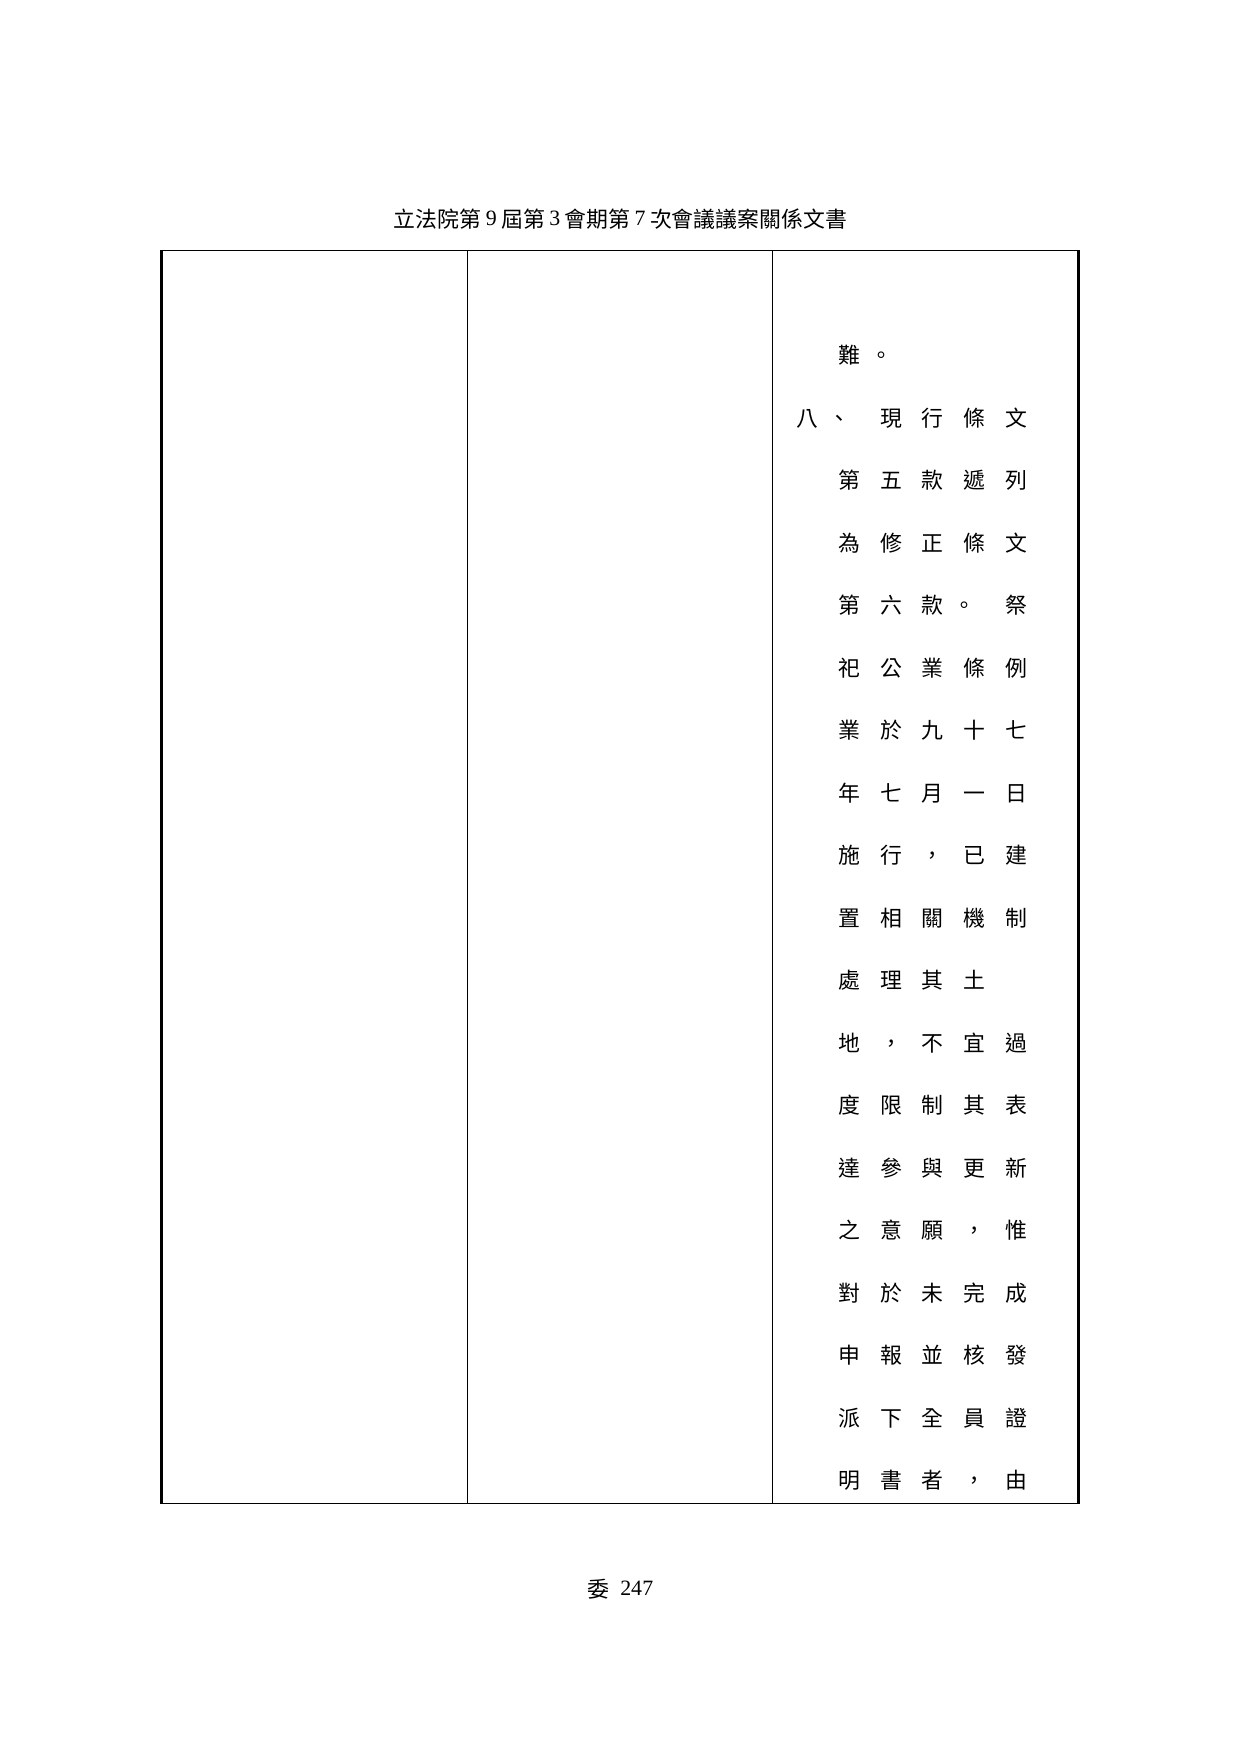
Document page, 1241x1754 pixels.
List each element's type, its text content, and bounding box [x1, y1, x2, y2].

table_cell [468, 251, 772, 1503]
table_cell 難。 八、現行條文第五款遞列為修正條文第六款。祭祀公業條例業於九十七年七月一日施行，已建置相關機制處理其土地，不宜過度限制其表達參與更新之意願，惟對於未完成申報並核發派下全員證明書者，由 [773, 251, 1077, 1503]
table_cell [163, 251, 467, 1503]
